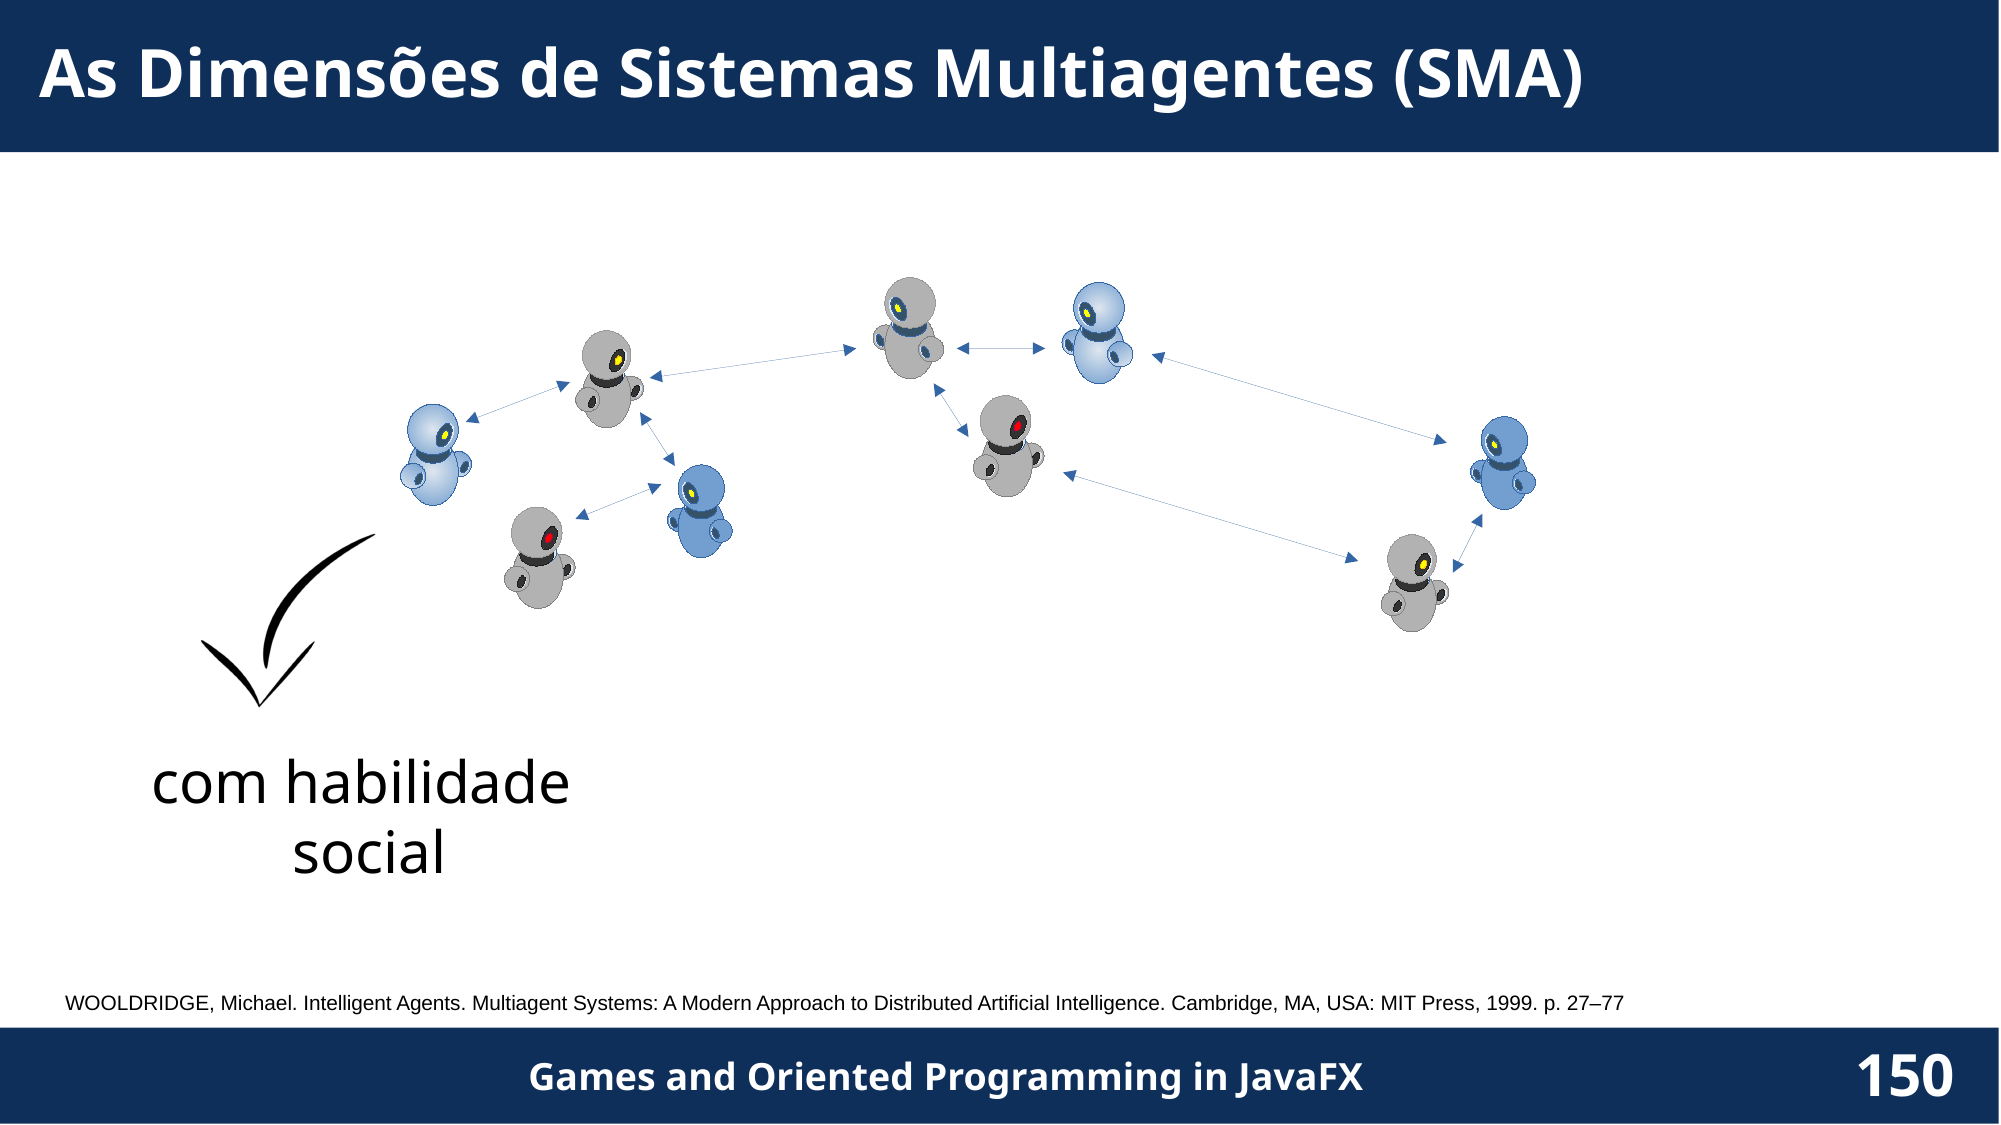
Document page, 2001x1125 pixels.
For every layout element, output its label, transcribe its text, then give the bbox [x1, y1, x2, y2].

text_box WOOLDRIDGE, Michael. Intelligent Agents. Multiagent Systems: A Modern Approach to Distributed Artificial Intelligence. Cambridge, MA, USA: MIT Press, 1999. p. 27–77 [50, 982, 1969, 1023]
text_box [504, 507, 576, 609]
text_box [1061, 282, 1133, 384]
text_box com habilidade social [29, 738, 709, 893]
text_box [873, 277, 944, 379]
text_box [1470, 416, 1536, 510]
text_box As Dimensões de Sistemas Multiagentes (SMA) [25, 23, 1999, 119]
text_box [973, 395, 1045, 497]
text_box [575, 330, 644, 428]
text_box [1381, 534, 1449, 632]
text_box [667, 464, 733, 558]
picture [186, 485, 377, 715]
text_box [400, 404, 472, 506]
